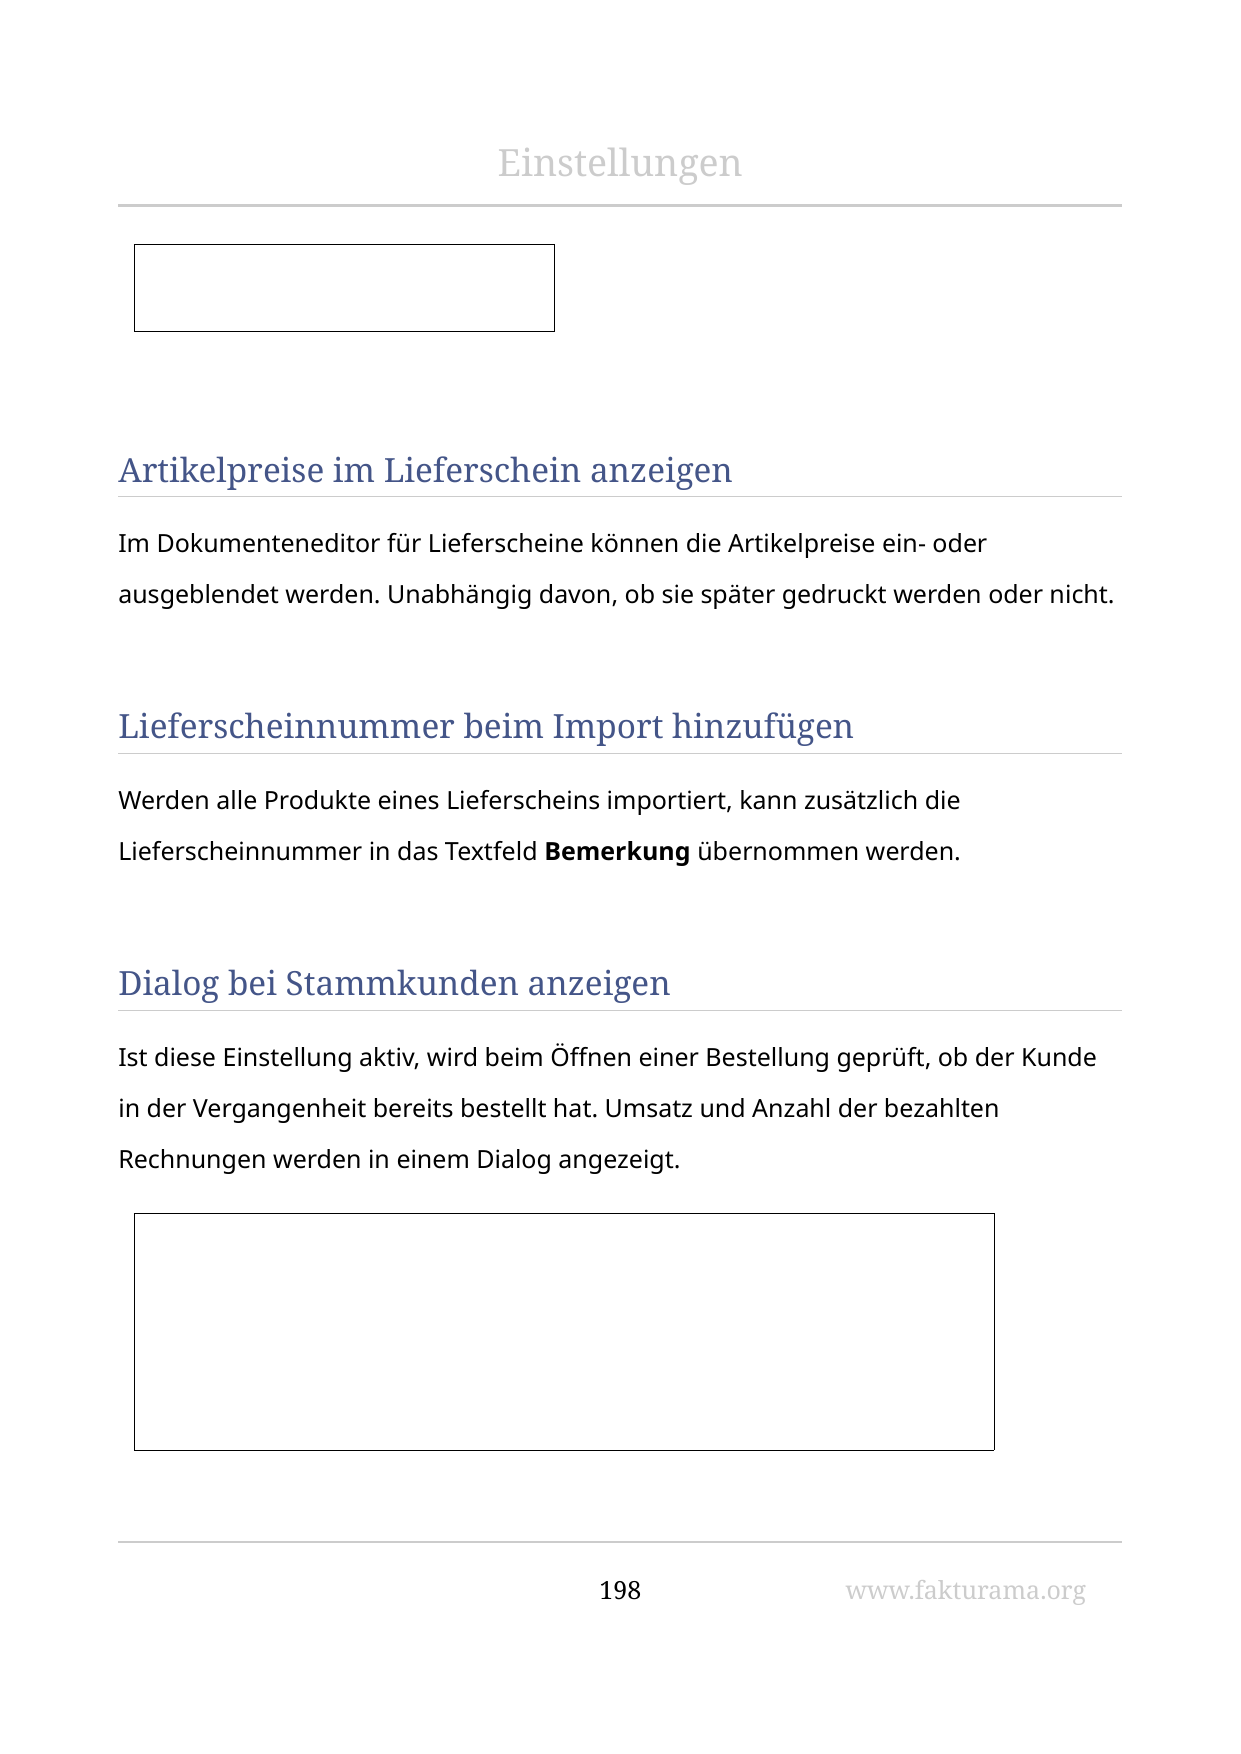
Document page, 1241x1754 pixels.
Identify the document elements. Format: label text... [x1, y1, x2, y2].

subtitle Artikelpreise im Lieferschein anzeigen [118, 446, 1122, 496]
subtitle Lieferscheinnummer beim Import hinzufügen [118, 703, 1122, 753]
subtitle Dialog bei Stammkunden anzeigen [118, 960, 1122, 1010]
text Im Dokumenteneditor für Lieferscheine können die Artikelpreise ein- oder ausgeblendet werden. Unabhängig davon, ob sie später gedruckt werden oder nicht. [118, 526, 1122, 611]
text Ist diese Einstellung aktiv, wird beim Öffnen einer Bestellung geprüft, ob der Kunde in der Vergangenheit bereits bestellt hat. Umsatz und Anzahl der bezahlten Rechnungen werden in einem Dialog angezeigt. [118, 1039, 1122, 1176]
text Werden alle Produkte eines Lieferscheins importiert, kann zusätzlich die Lieferscheinnummer in das Textfeld Bemerkung übernommen werden. [118, 783, 1122, 868]
